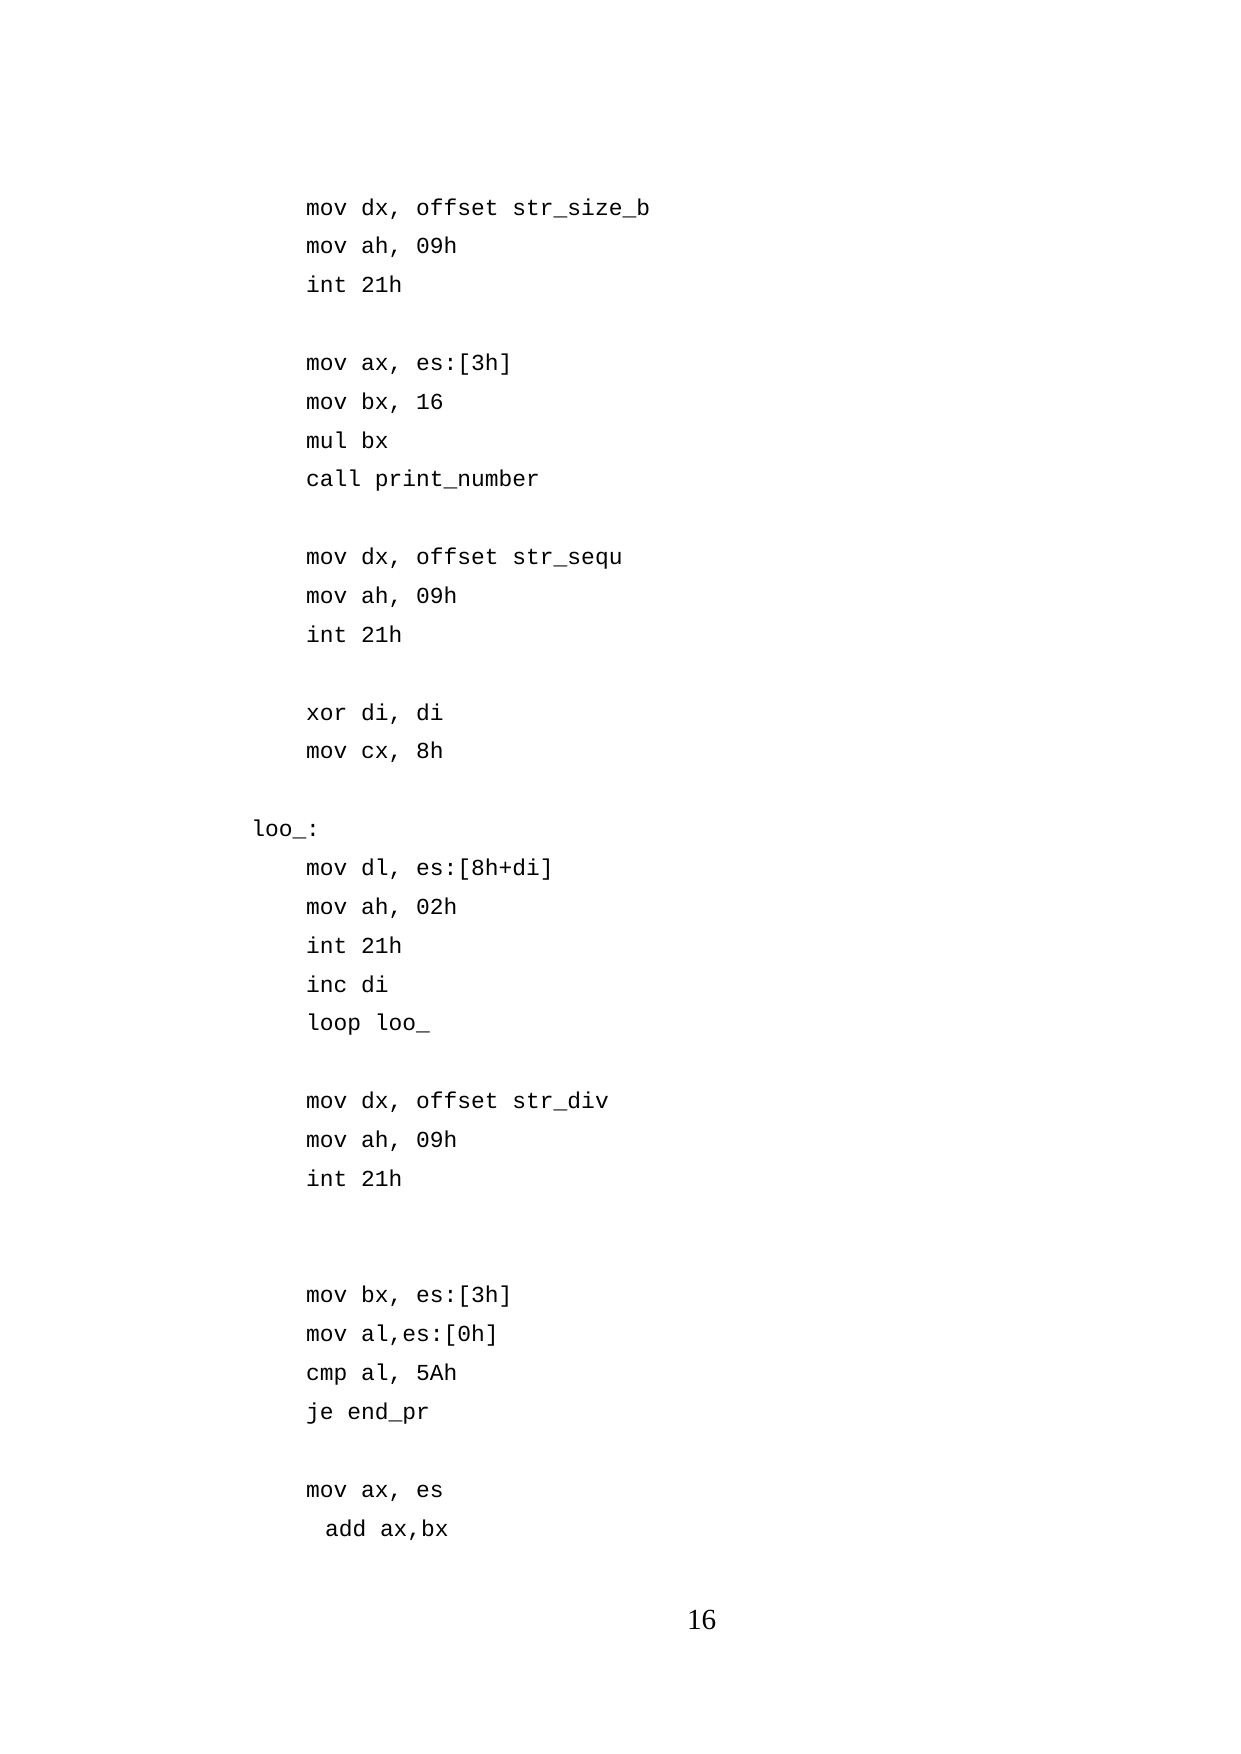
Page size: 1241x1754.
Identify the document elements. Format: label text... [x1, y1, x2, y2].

text int 21h [177, 273, 1152, 299]
text je end_pr [177, 1400, 1152, 1426]
text mov ax, es [177, 1478, 1152, 1504]
text mov ah, 09h [177, 584, 1152, 610]
text mov dx, offset str_div [177, 1089, 1152, 1115]
text mov ah, 09h [177, 1128, 1152, 1154]
text mul bx [177, 429, 1152, 455]
text mov ah, 02h [177, 895, 1152, 921]
text cmp al, 5Ah [177, 1361, 1152, 1387]
text int 21h [177, 623, 1152, 649]
text mov al,es:[0h] [177, 1323, 1152, 1348]
text mov bx, 16 [177, 390, 1152, 416]
text mov dx, offset str_size_b [177, 196, 1152, 222]
text loo_: [177, 817, 1152, 843]
text int 21h [177, 934, 1152, 960]
text loop loo_ [177, 1012, 1152, 1038]
text mov ah, 09h [177, 235, 1152, 261]
text inc di [177, 973, 1152, 999]
text add ax,bx [177, 1517, 1152, 1543]
text mov dl, es:[8h+di] [177, 856, 1152, 882]
text mov ax, es:[3h] [177, 351, 1152, 377]
text mov dx, offset str_sequ [177, 546, 1152, 571]
text xor di, di [177, 701, 1152, 727]
text call print_number [177, 468, 1152, 494]
text int 21h [177, 1167, 1152, 1193]
text mov cx, 8h [177, 740, 1152, 766]
text mov bx, es:[3h] [177, 1284, 1152, 1310]
